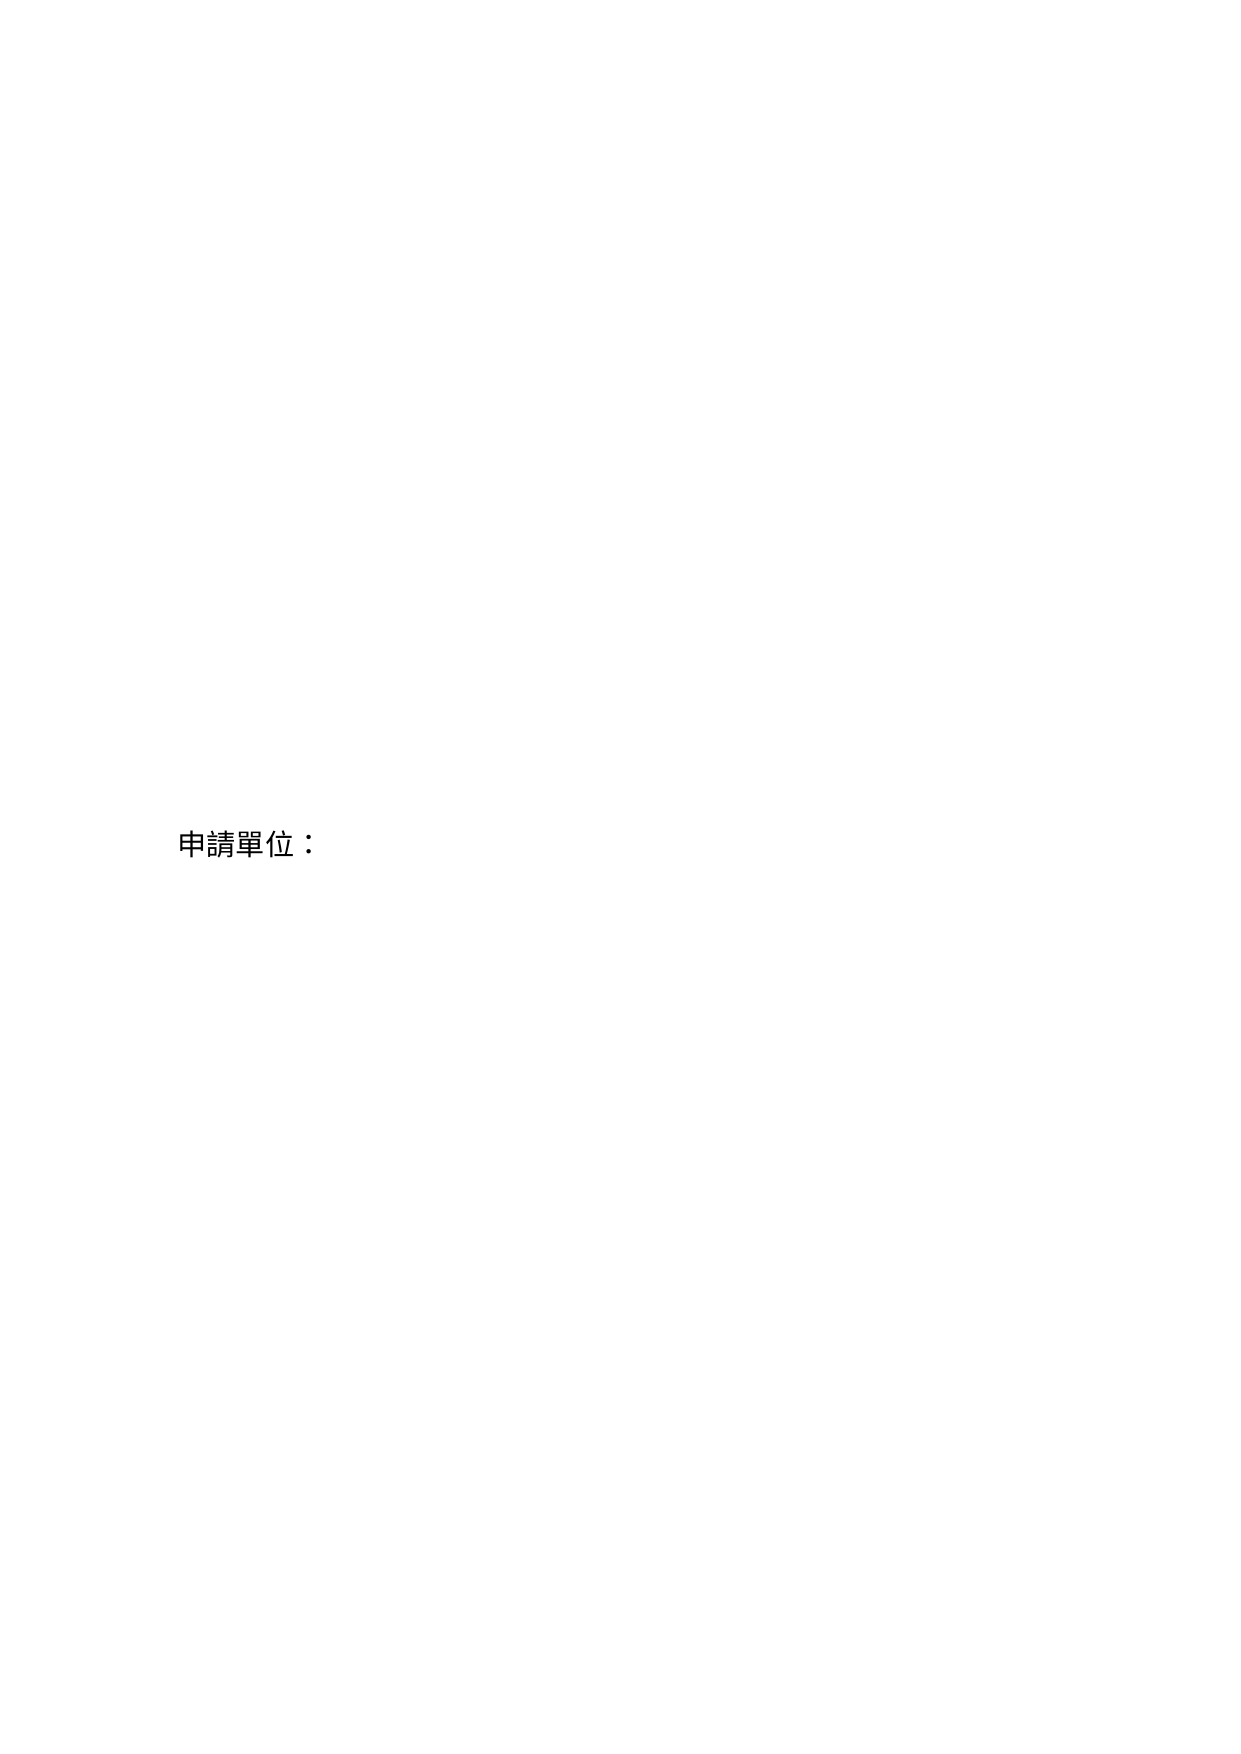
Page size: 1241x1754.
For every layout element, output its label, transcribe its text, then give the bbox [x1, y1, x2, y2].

text 申請單位： [75, 822, 1165, 864]
